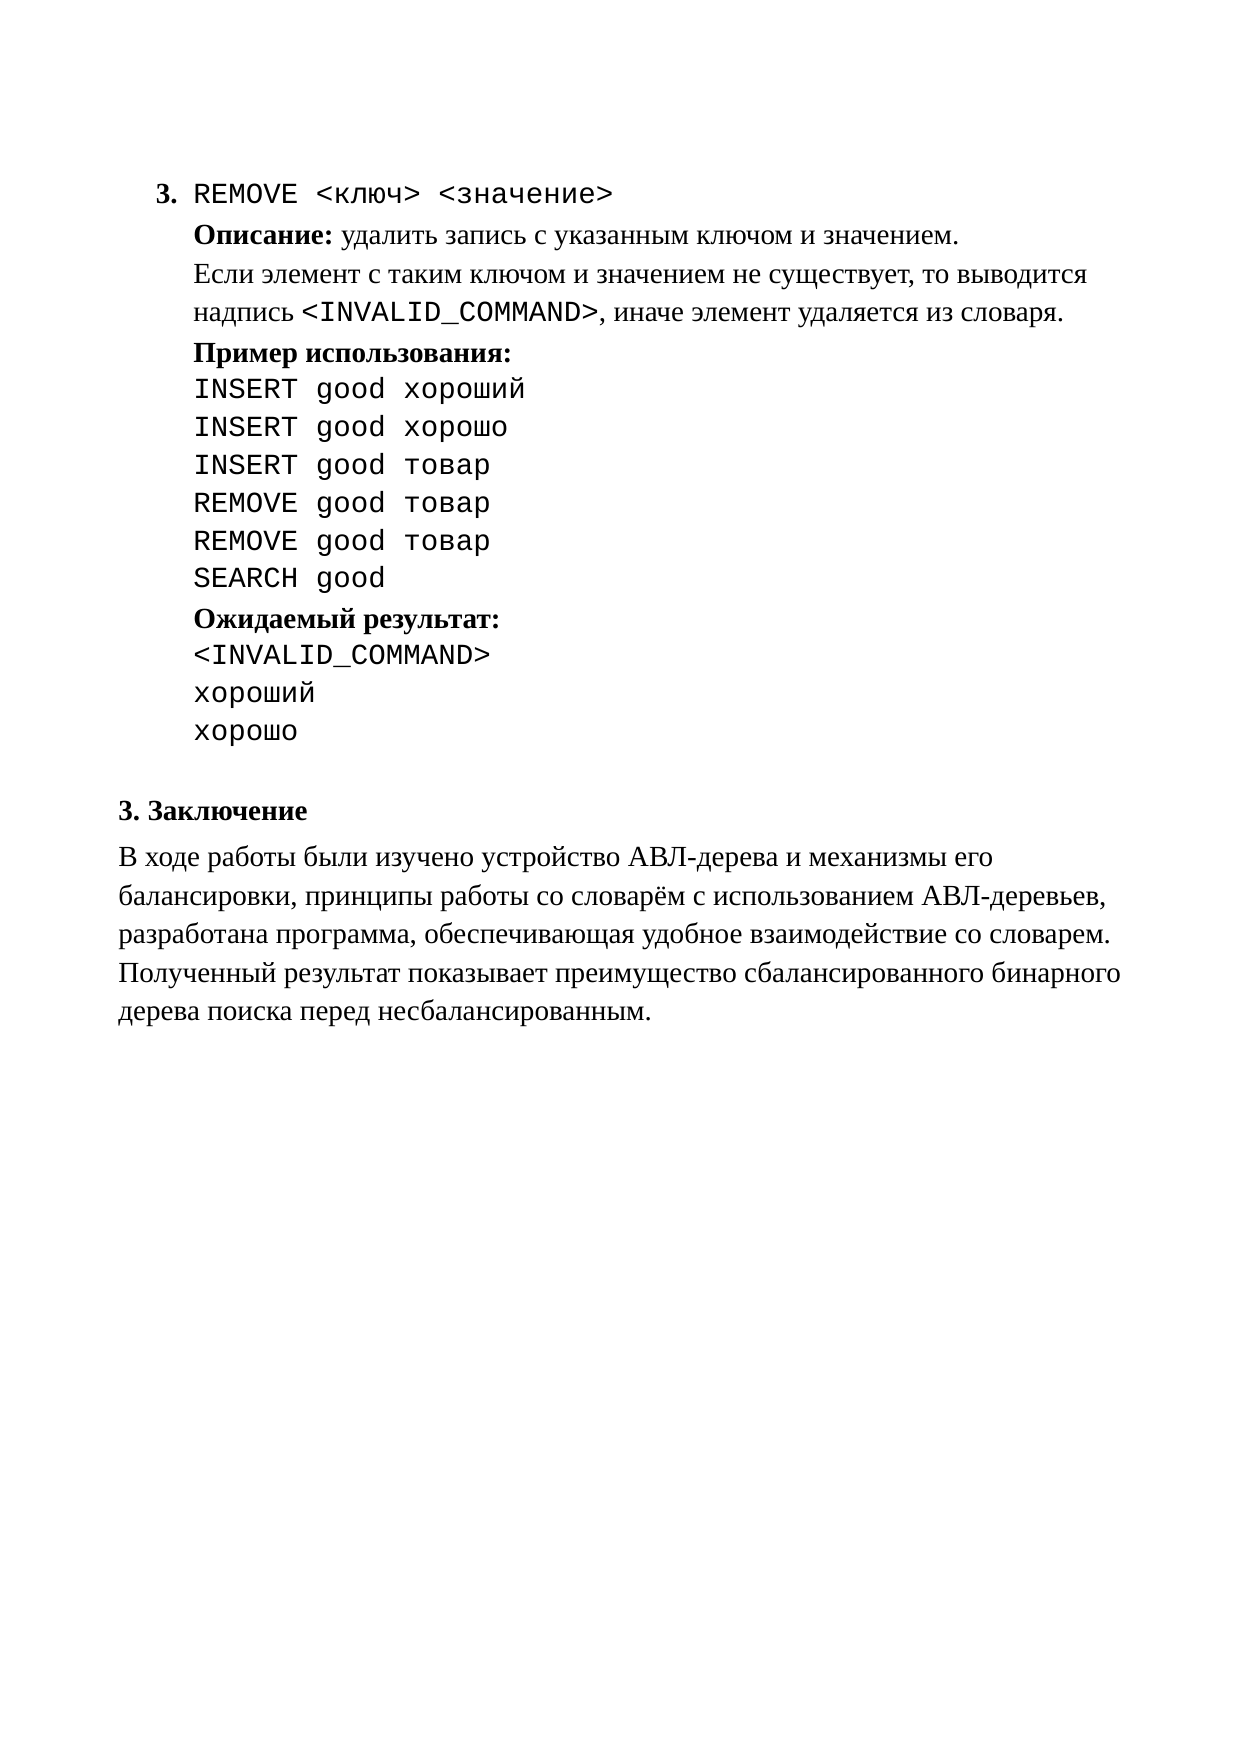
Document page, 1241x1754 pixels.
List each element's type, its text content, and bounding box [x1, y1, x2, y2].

list REMOVE <ключ> <значение> Описание: удалить запись с указанным ключом и значением. Если элемент с таким ключом и значением не существует, то выводится надпись <INVALID_COMMAND>, иначе элемент удаляется из словаря. Пример использования: INSERT good хороший INSERT good хорошо INSERT good товар REMOVE good товар REMOVE good товар SEARCH good Ожидаемый результат: <INVALID_COMMAND> хороший хорошо [156, 176, 1122, 749]
text В ходе работы были изучено устройство АВЛ-дерева и механизмы его балансировки, принципы работы со словарём с использованием АВЛ-деревьев, разработана программа, обеспечивающая удобное взаимодействие со словарем. Полученный результат показывает преимущество сбалансированного бинарного дерева поиска перед несбалансированным. [118, 839, 1122, 1027]
subtitle 3. Заключение [118, 793, 1122, 827]
